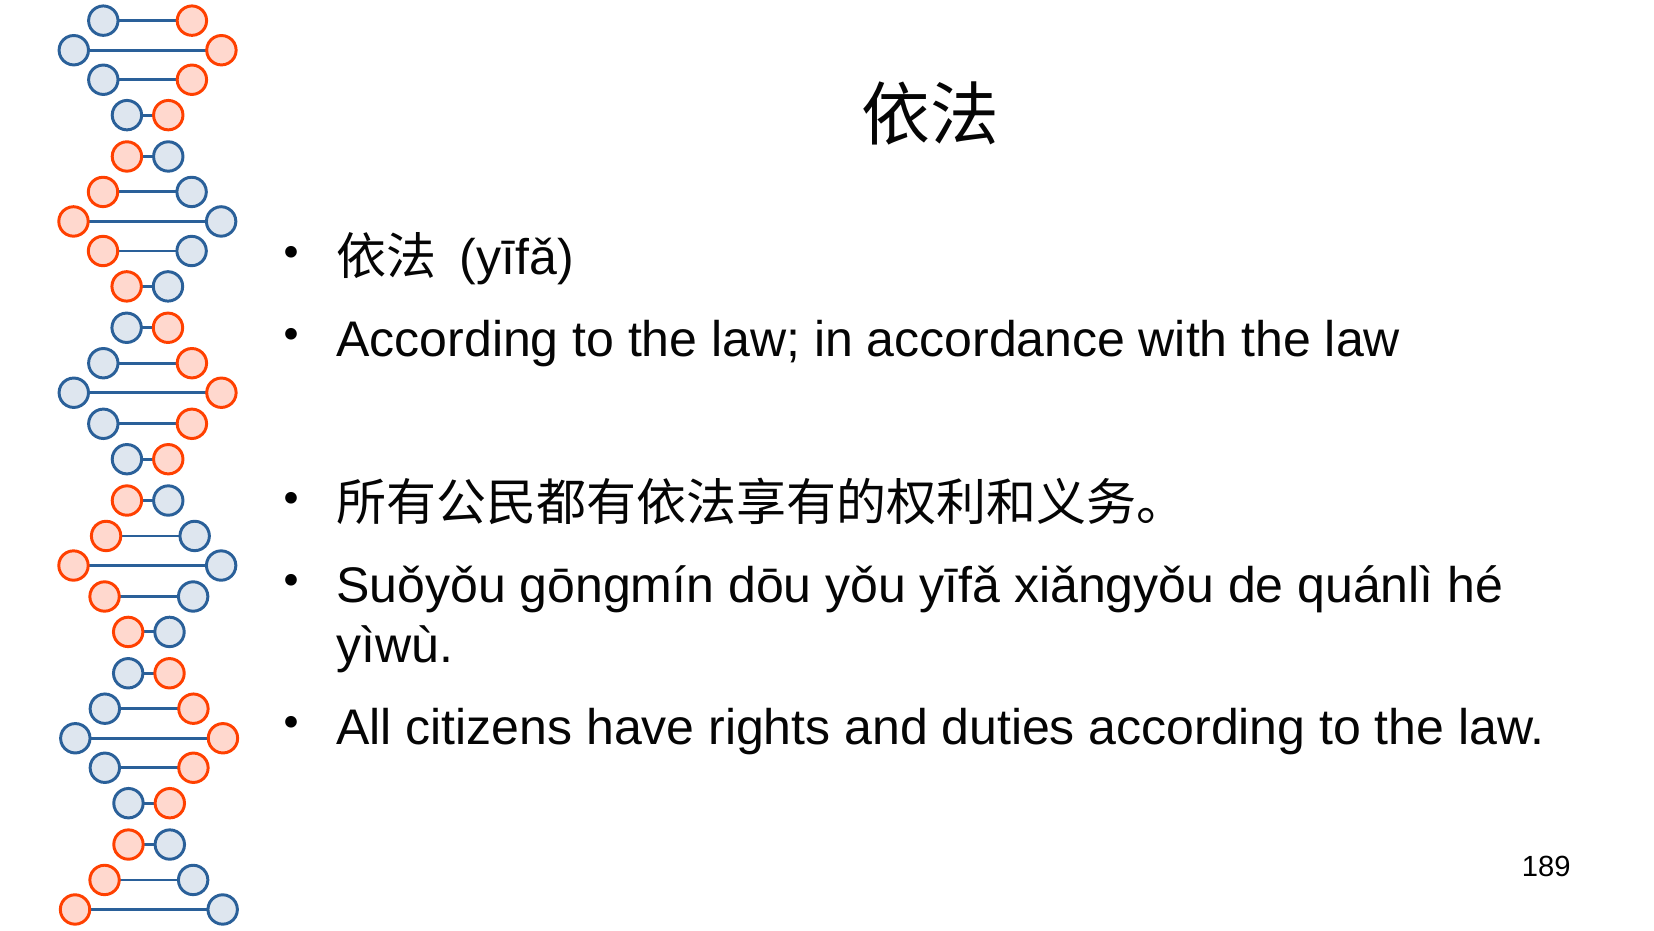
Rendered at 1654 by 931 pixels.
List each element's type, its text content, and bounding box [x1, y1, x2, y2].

list 依法 (yīfǎ) According to the law; in accordance with the law 所有公民都有依法享有的权利和义务。 Suǒyǒu gōngmín dōu yǒu yīfǎ xiǎngyǒu de quánlì hé yìwù. All citizens have rights and duties according to the law. [265, 224, 1595, 764]
title 依法 [265, 35, 1595, 189]
